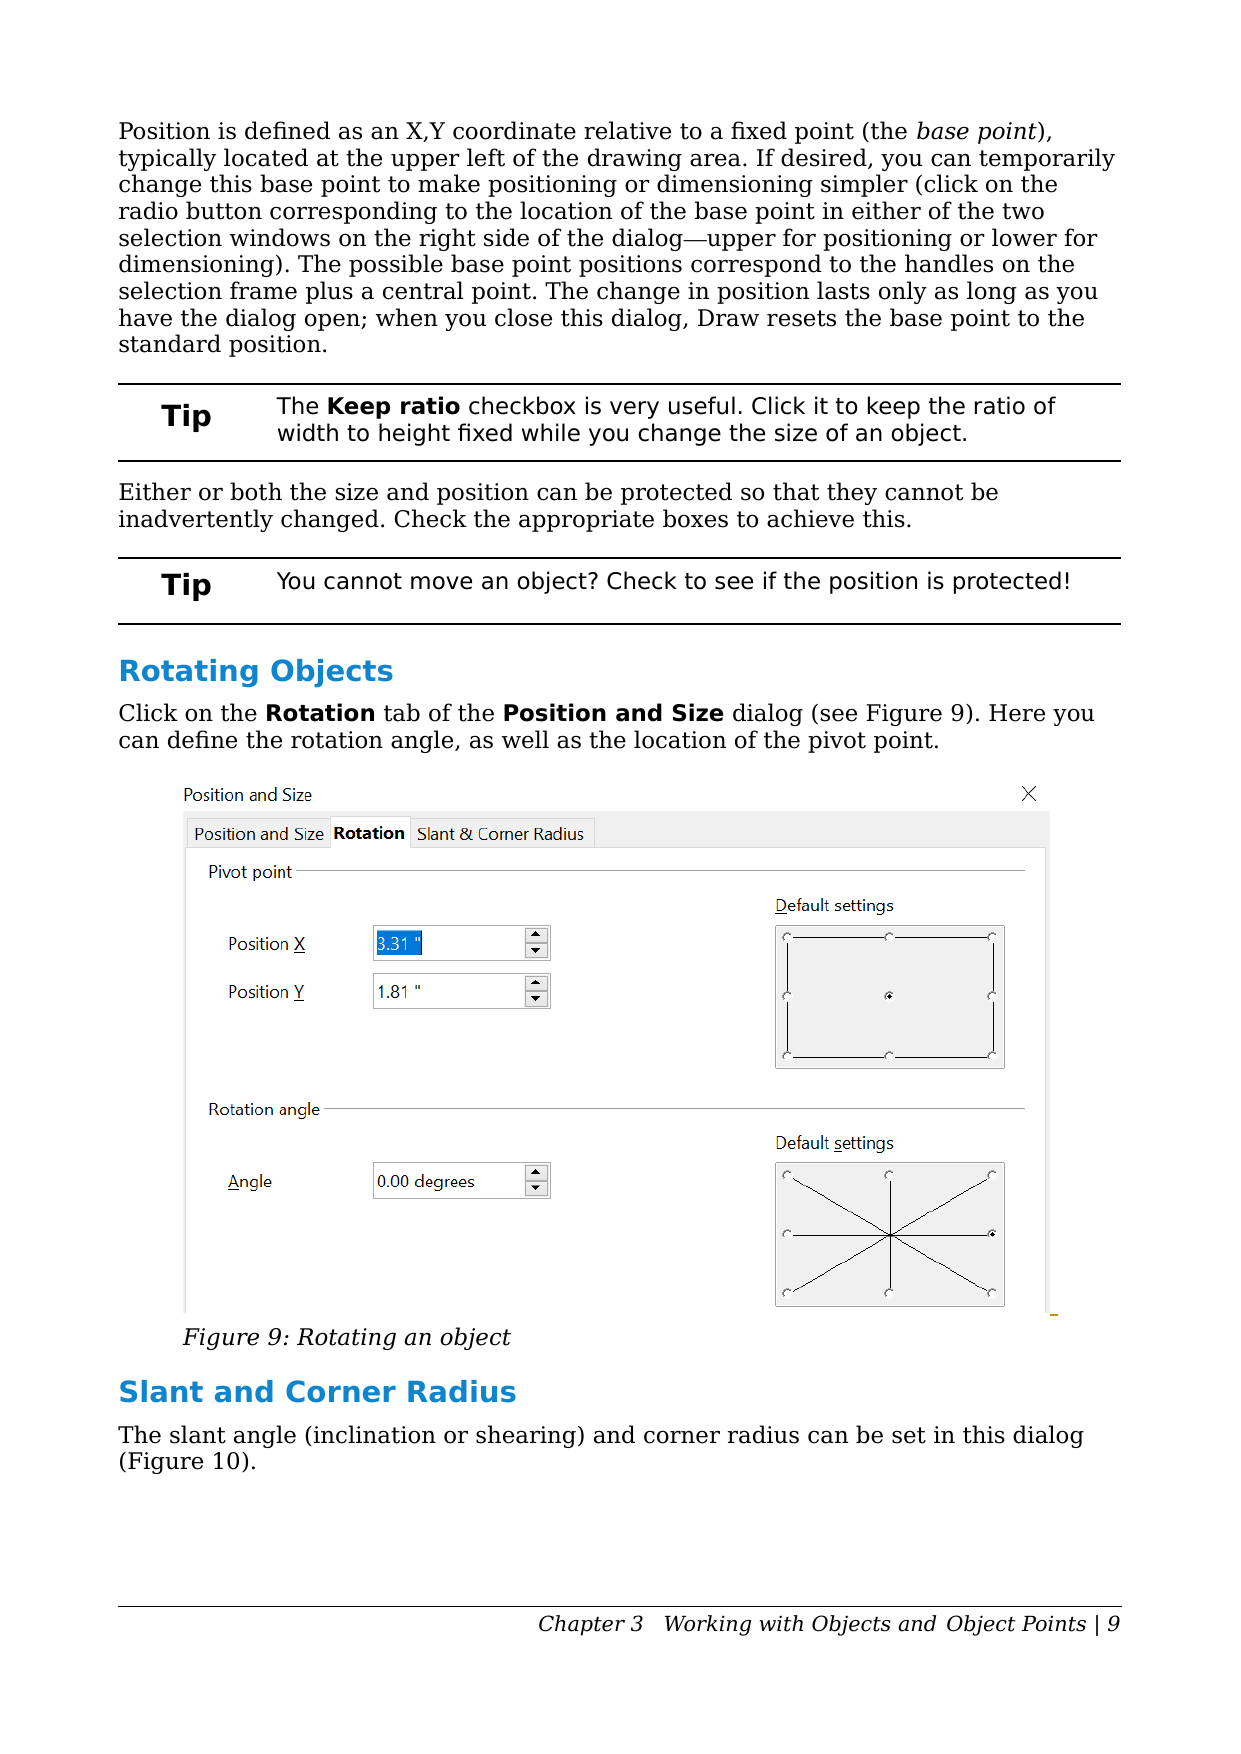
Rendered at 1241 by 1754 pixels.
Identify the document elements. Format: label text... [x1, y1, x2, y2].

subtitle Rotating Objects [118, 654, 1122, 688]
subtitle Slant and Corner Radius [118, 1376, 1122, 1409]
text Either or both the size and position can be protected so that they cannot be inadvertently changed. Check the appropriate boxes to achieve this. [118, 479, 1122, 533]
list Figure 9: Rotating an object [183, 1324, 1057, 1351]
table_header You cannot move an object? Check to see if the position is protected! [255, 559, 1121, 623]
text The slant angle (inclination or shearing) and corner radius can be set in this dialog (Figure 10). [118, 1422, 1122, 1475]
text Position is defined as an X,Y coordinate relative to a fixed point (the base point), typically located at the upper left of the drawing area. If desired, you can temporarily change this base point to make positioning or dimensioning simpler (click on the radio button corresponding to the location of the base point in either of the two selection windows on the right side of the dialog—upper for positioning or lower for dimensioning). The possible base point positions correspond to the handles on the selection frame plus a central point. The change in position lasts only as long as you have the dialog open; when you close this dialog, Draw resets the base point to the standard position. [118, 118, 1122, 358]
picture [182, 778, 1050, 1313]
text Click on the Rotation tab of the Position and Size dialog (see Figure 9). Here you can define the rotation angle, as well as the location of the pivot point. [118, 701, 1122, 754]
table_header Tip [118, 559, 255, 623]
table_header The Keep ratio checkbox is very useful. Click it to keep the ratio of width to height fixed while you change the size of an object. [255, 385, 1121, 460]
table_header Tip [118, 385, 255, 460]
